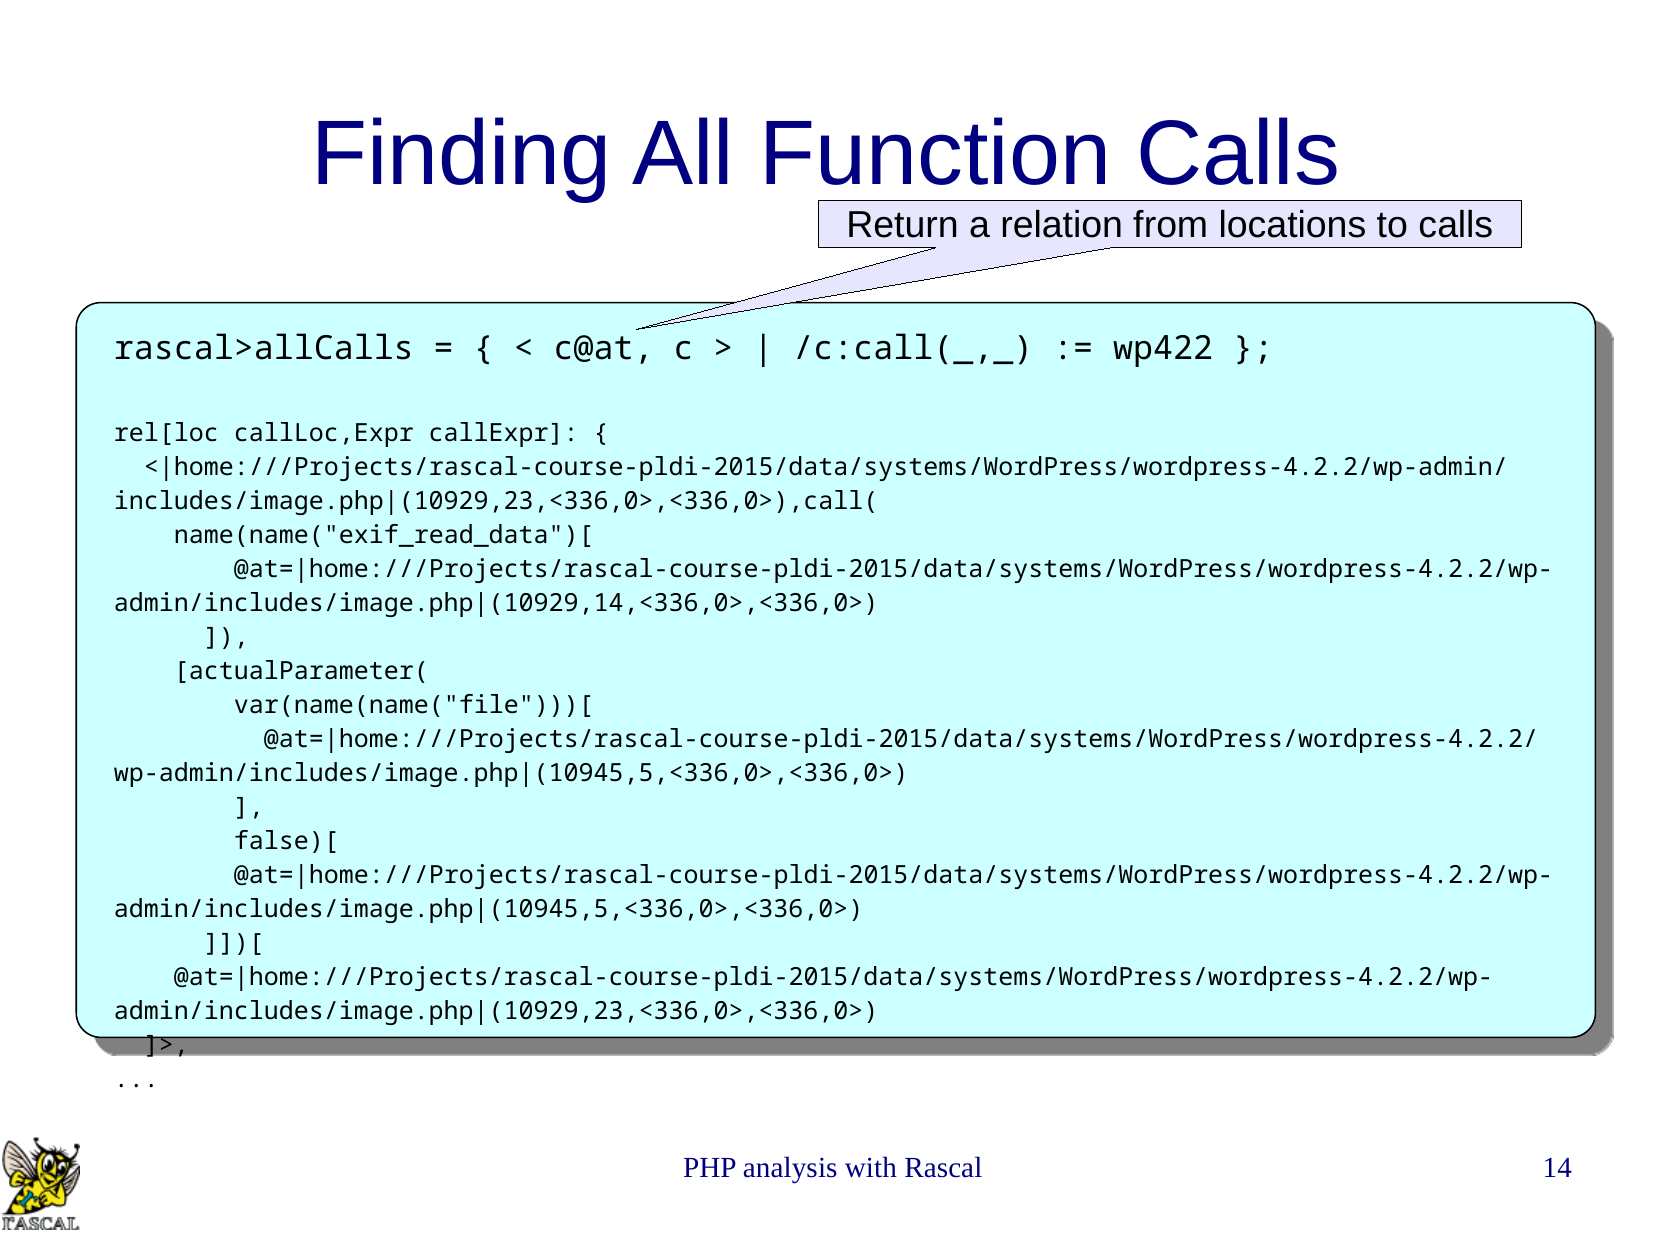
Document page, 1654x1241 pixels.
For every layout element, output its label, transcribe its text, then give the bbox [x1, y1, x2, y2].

text_box Return a relation from locations to calls [685, 200, 1522, 316]
text_box [721, 302, 1596, 1027]
title Finding All Function Calls [82, 49, 1571, 257]
text_box [76, 302, 1589, 1038]
text_box rascal>allCalls = { < c@at, c > | /c:call(_,_) := wp422 }; rel[loc callLoc,Expr callExpr]: { <|home:///Projects/rascal-course-pldi-2015/data/systems/WordPress/wordpress-4.2.2/wp-admin/includes/image.php|(10929,23,<336,0>,<336,0>),call( name(name("exif_read_data")[ @at=|home:///Projects/rascal-course-pldi-2015/data/systems/WordPress/wordpress-4.2.2/wp-admin/includes/image.php|(10929,14,<336,0>,<336,0>) ]), [actualParameter( var(name(name("file")))[ @at=|home:///Projects/rascal-course-pldi-2015/data/systems/WordPress/wordpress-4.2.2/wp-admin/includes/image.php|(10945,5,<336,0>,<336,0>) ], false)[ @at=|home:///Projects/rascal-course-pldi-2015/data/systems/WordPress/wordpress-4.2.2/wp-admin/includes/image.php|(10945,5,<336,0>,<336,0>) ]])[ @at=|home:///Projects/rascal-course-pldi-2015/data/systems/WordPress/wordpress-4.2.2/wp-admin/includes/image.php|(10929,23,<336,0>,<336,0>) ]>, ... [99, 316, 1591, 1030]
picture [1, 1137, 80, 1230]
